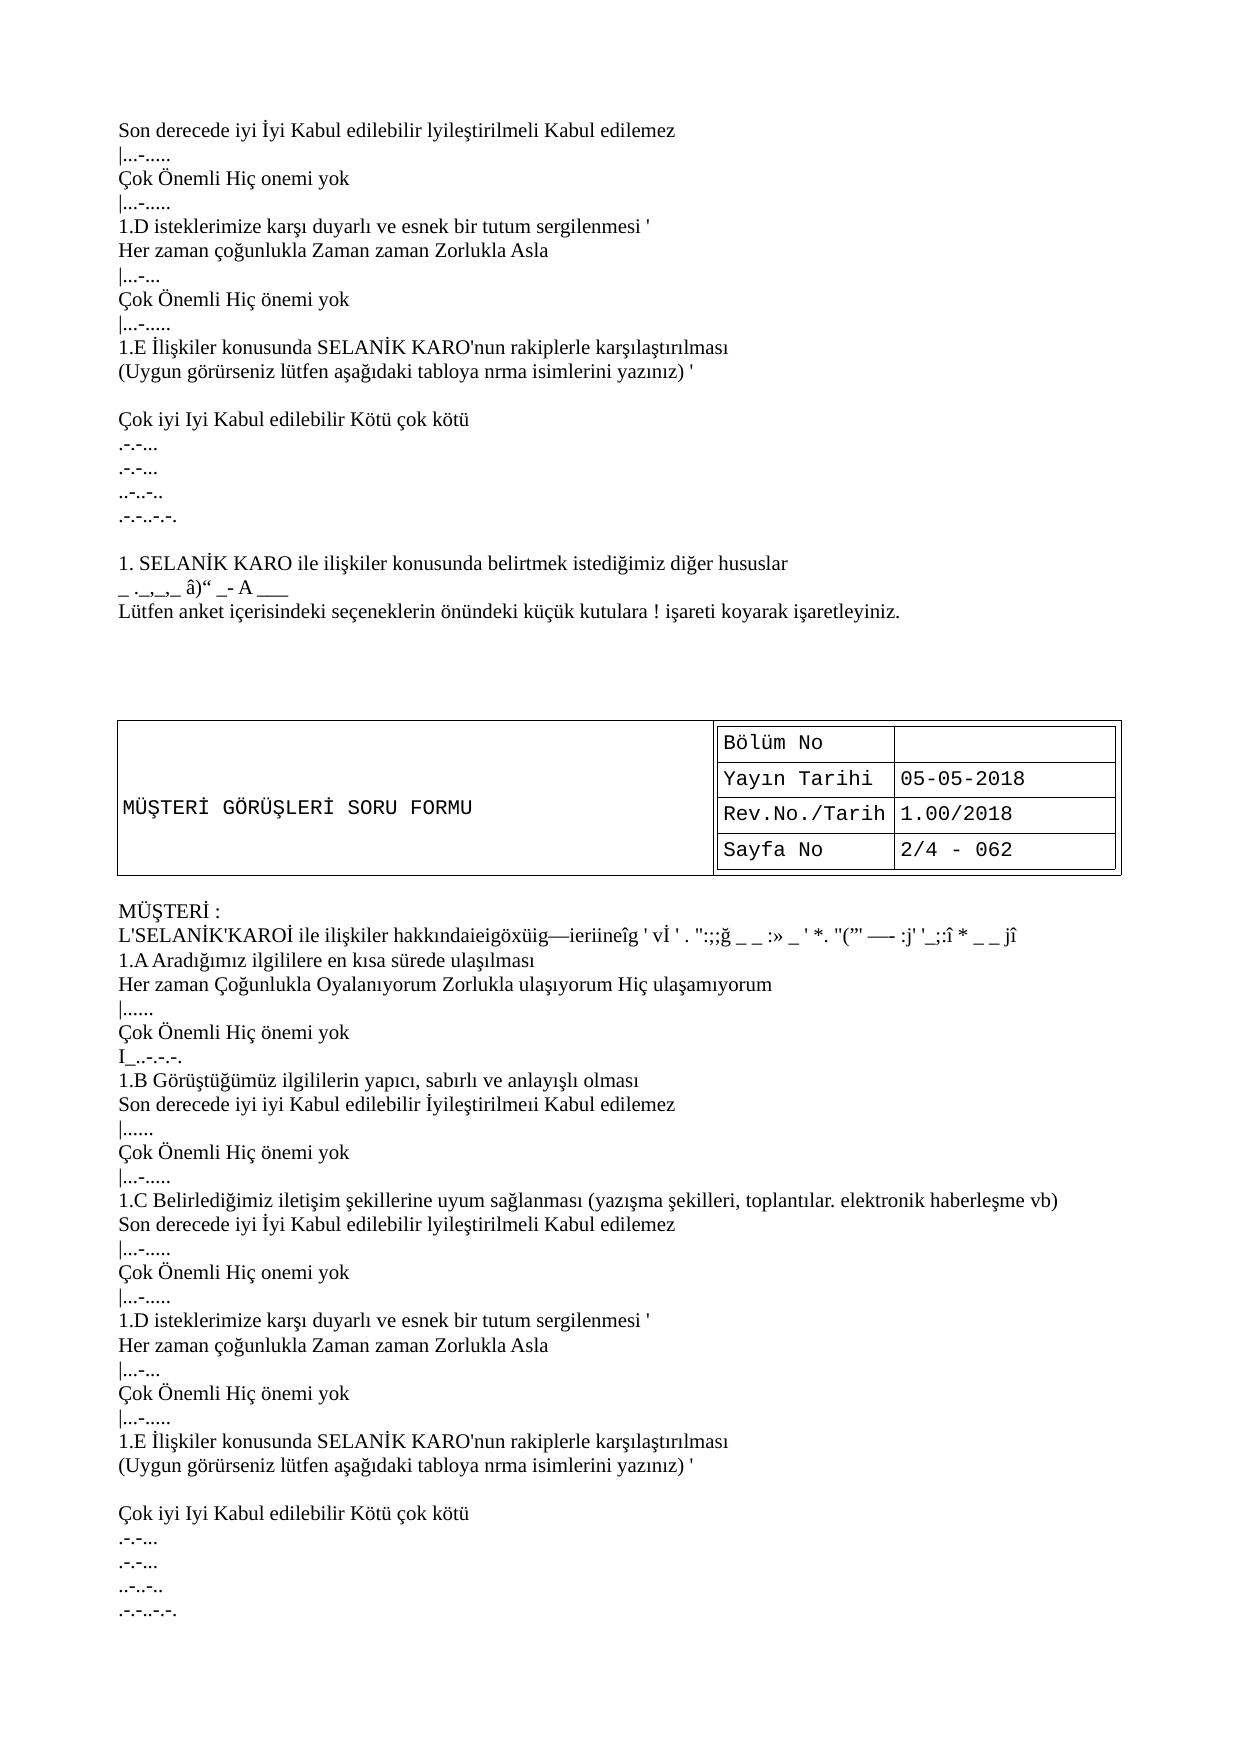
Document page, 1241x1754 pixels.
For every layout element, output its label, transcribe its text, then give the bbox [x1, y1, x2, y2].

text Son derecede iyi İyi Kabul edilebilir lyileştirilmeli Kabul edilemez [118, 1212, 1122, 1236]
text |...-..... [118, 190, 1122, 214]
text Son derecede iyi İyi Kabul edilebilir lyileştirilmeli Kabul edilemez [118, 118, 1122, 142]
text Her zaman çoğunlukla Zaman zaman Zorlukla Asla [118, 1332, 1122, 1357]
text Her zaman çoğunlukla Zaman zaman Zorlukla Asla [118, 238, 1122, 262]
table_cell Sayfa No [718, 834, 894, 868]
text Son derecede iyi iyi Kabul edilebilir İyileştirilmeıi Kabul edilemez [118, 1092, 1122, 1116]
table_cell 05-05-2018 [895, 763, 1115, 797]
text |...-..... [118, 1284, 1122, 1308]
text Çok Önemli Hiç onemi yok [118, 1260, 1122, 1284]
text .-.-..-.-. [118, 503, 1122, 527]
text Çok Önemli Hiç önemi yok [118, 1140, 1122, 1164]
text Çok Önemli Hiç önemi yok [118, 287, 1122, 311]
text (Uygun görürseniz lütfen aşağıdaki tabloya nrma isimlerini yazınız) ' [118, 359, 1122, 383]
text Çok Önemli Hiç önemi yok [118, 1020, 1122, 1044]
text |...-... [118, 1357, 1122, 1381]
table_header [714, 721, 1121, 875]
table_cell 1.00/2018 [895, 798, 1115, 833]
text MÜŞTERİ : [118, 899, 1122, 923]
text Çok iyi Iyi Kabul edilebilir Kötü çok kötü [118, 407, 1122, 431]
text .-.-... [118, 455, 1122, 479]
text .-.-... [118, 1549, 1122, 1573]
text 1.D isteklerimize karşı duyarlı ve esnek bir tutum sergilenmesi ' [118, 214, 1122, 238]
table_cell Yayın Tarihi [718, 763, 894, 797]
text 1.E İlişkiler konusunda SELANİK KARO'nun rakiplerle karşılaştırılması [118, 335, 1122, 359]
table_cell 2/4 - 062 [895, 834, 1115, 868]
text |...... [118, 1116, 1122, 1140]
text L'SELANİK'KAROİ ile ilişkiler hakkındaieigöxüig—ieriineîg ' vİ ' . ":;;ğ _ _ :» _ ' *. "(”' —- :j' '_;:î * _ _ jî [118, 923, 1122, 947]
text 1. SELANİK KARO ile ilişkiler konusunda belirtmek istediğimiz diğer hususlar [118, 551, 1122, 575]
text Çok Önemli Hiç önemi yok [118, 1381, 1122, 1405]
text .-.-..-.-. [118, 1597, 1122, 1621]
text 1.B Görüştüğümüz ilgililerin yapıcı, sabırlı ve anlayışlı olması [118, 1068, 1122, 1092]
text (Uygun görürseniz lütfen aşağıdaki tabloya nrma isimlerini yazınız) ' [118, 1453, 1122, 1477]
text |...-..... [118, 1236, 1122, 1260]
text 1.C Belirlediğimiz iletişim şekillerine uyum sağlanması (yazışma şekilleri, toplantılar. elektronik haberleşme vb) [118, 1188, 1122, 1212]
text .-.-... [118, 431, 1122, 455]
text Lütfen anket içerisindeki seçeneklerin önündeki küçük kutulara ! işareti koyarak işaretleyiniz. [118, 599, 1122, 623]
text |...-..... [118, 1405, 1122, 1429]
text .-.-... [118, 1525, 1122, 1549]
text ..-..-.. [118, 1573, 1122, 1597]
table_cell Rev.No./Tarih [718, 798, 894, 833]
text 1.A Aradığımız ilgililere en kısa sürede ulaşılması [118, 947, 1122, 972]
table_header [895, 727, 1115, 762]
text |...-..... [118, 142, 1122, 166]
text Çok iyi Iyi Kabul edilebilir Kötü çok kötü [118, 1501, 1122, 1525]
text 1.D isteklerimize karşı duyarlı ve esnek bir tutum sergilenmesi ' [118, 1308, 1122, 1332]
table_header Bölüm No [718, 727, 894, 762]
text ..-..-.. [118, 479, 1122, 503]
text |...-..... [118, 1164, 1122, 1188]
text Çok Önemli Hiç onemi yok [118, 166, 1122, 190]
table_header MÜŞTERİ GÖRÜŞLERİ SORU FORMU [118, 721, 713, 875]
text |...-... [118, 262, 1122, 287]
text 1.E İlişkiler konusunda SELANİK KARO'nun rakiplerle karşılaştırılması [118, 1429, 1122, 1453]
text |...-..... [118, 311, 1122, 335]
text I_..-.-.-. [118, 1044, 1122, 1068]
text Her zaman Çoğunlukla Oyalanıyorum Zorlukla ulaşıyorum Hiç ulaşamıyorum [118, 972, 1122, 996]
text _ ._,_,_ â)“ _- A ___ [118, 575, 1122, 599]
text |...... [118, 996, 1122, 1020]
